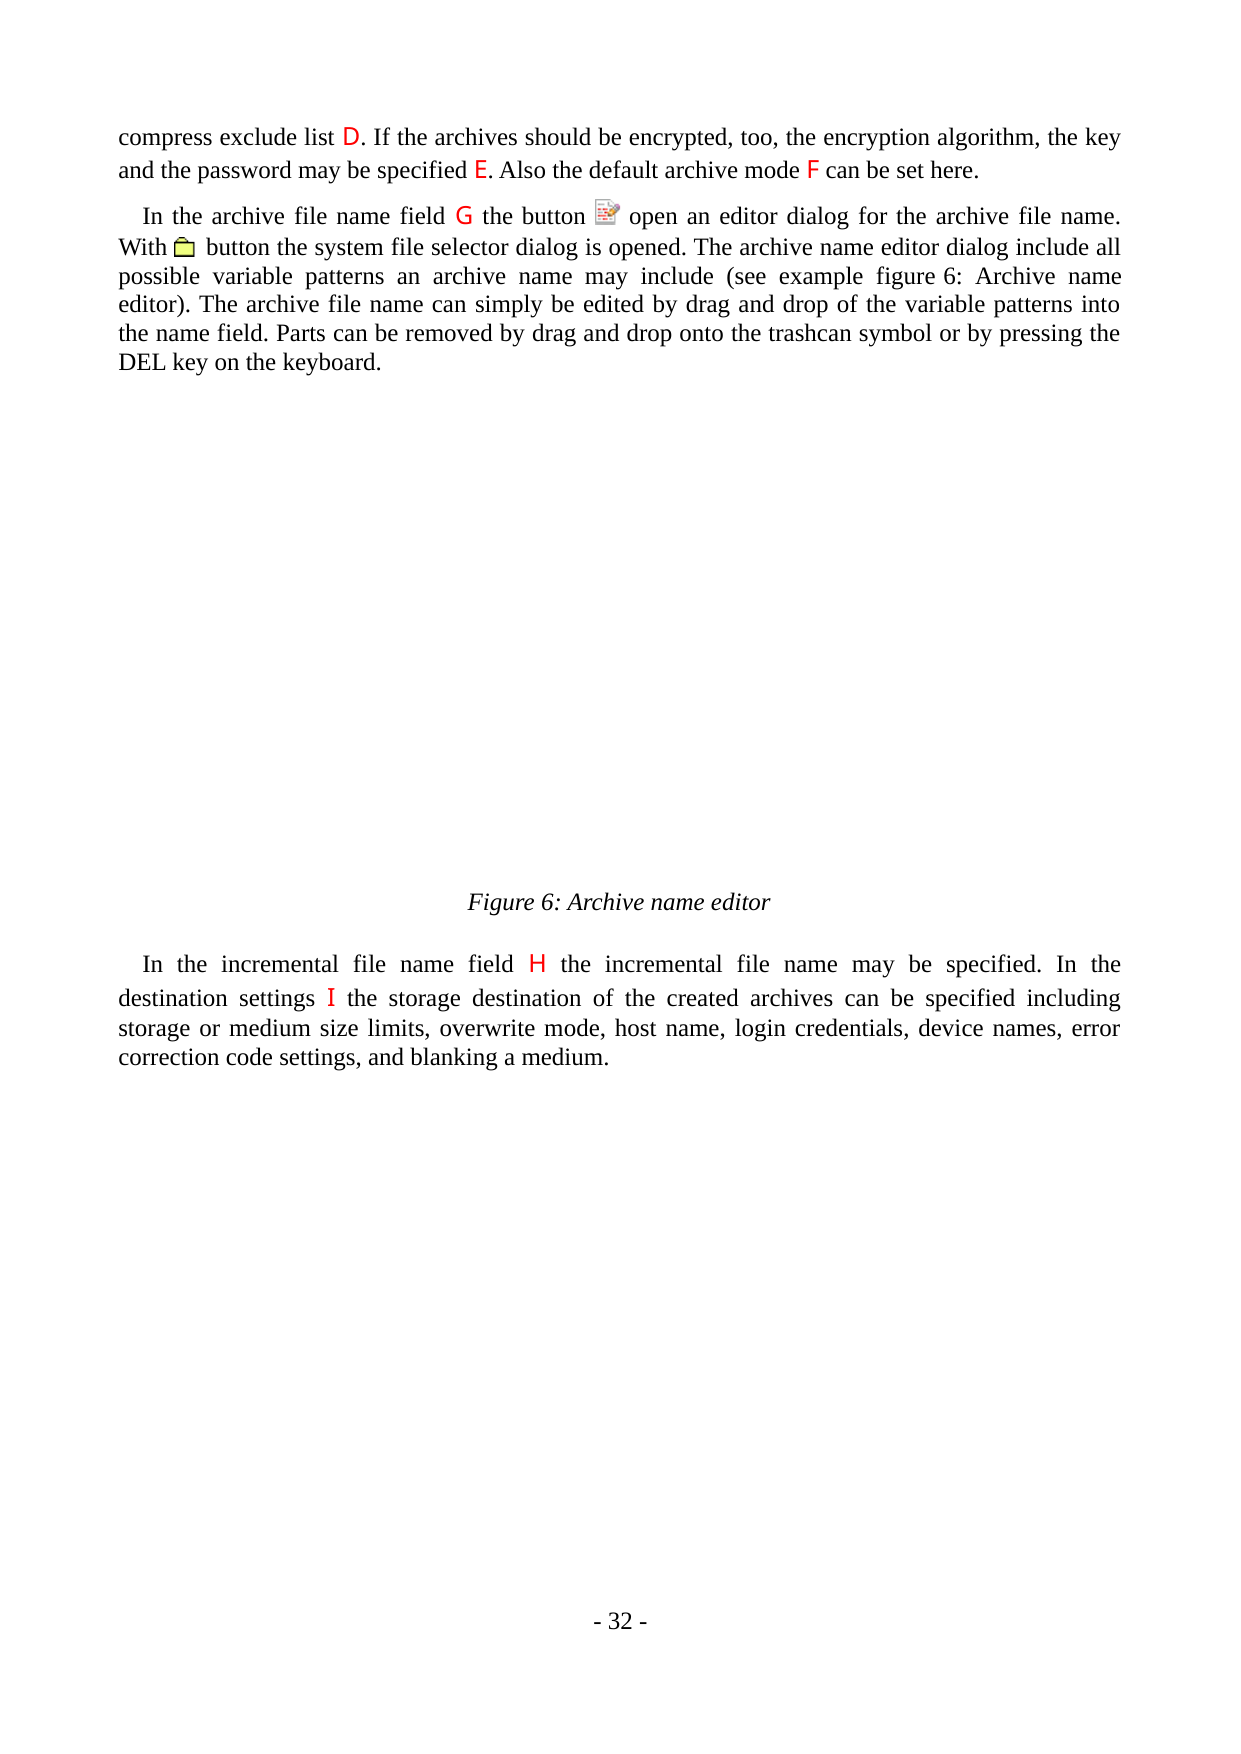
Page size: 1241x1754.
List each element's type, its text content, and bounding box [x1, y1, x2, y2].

text Figure 6: Archive name editor [289, 424, 951, 916]
text In the incremental file name field H the incremental file name may be specified. In the destination settings I the storage destination of the created archives can be specified including storage or medium size limits, overwrite mode, host name, login credentials, device names, error correction code settings, and blanking a medium. [118, 388, 1122, 1071]
picture [595, 199, 621, 225]
text In the archive file name field G the button open an editor dialog for the archive file name. With button the system file selector dialog is opened. The archive name editor dialog include all possible variable patterns an archive name may include (see example figure 6: Archive name editor). The archive file name can simply be edited by drag and drop of the variable patterns into the name field. Parts can be removed by drag and drop onto the trashcan symbol or by pressing the DEL key on the keyboard. [118, 198, 1122, 376]
text compress exclude list D. If the archives should be encrypted, too, the encryption algorithm, the key and the password may be specified E. Also the default archive mode F can be set here. [118, 118, 1122, 186]
picture [174, 237, 199, 257]
